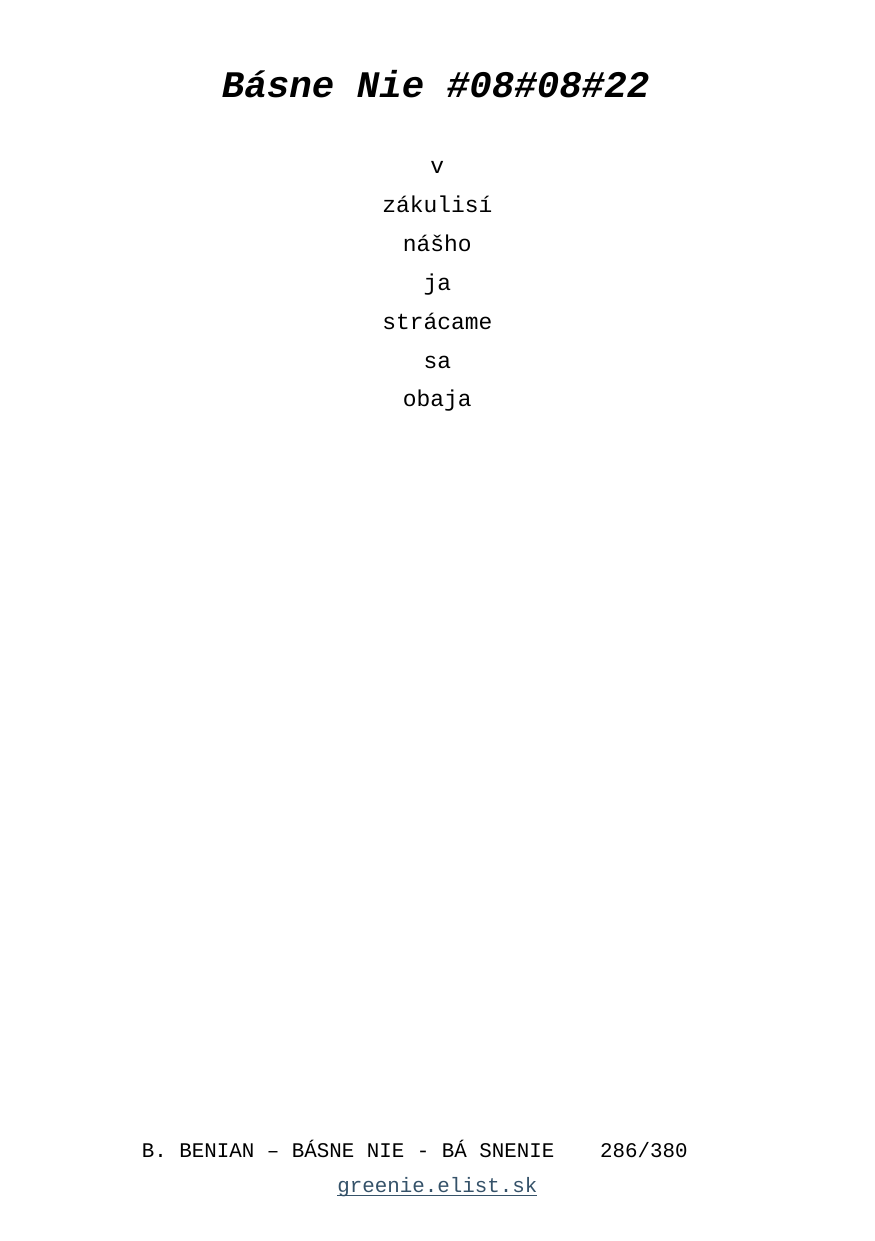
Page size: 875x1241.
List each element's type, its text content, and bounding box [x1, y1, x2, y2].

subtitle Básne Nie #08#08#22 [41, 66, 833, 109]
text v zákulisí nášho ja strácame sa obaja [41, 155, 833, 414]
